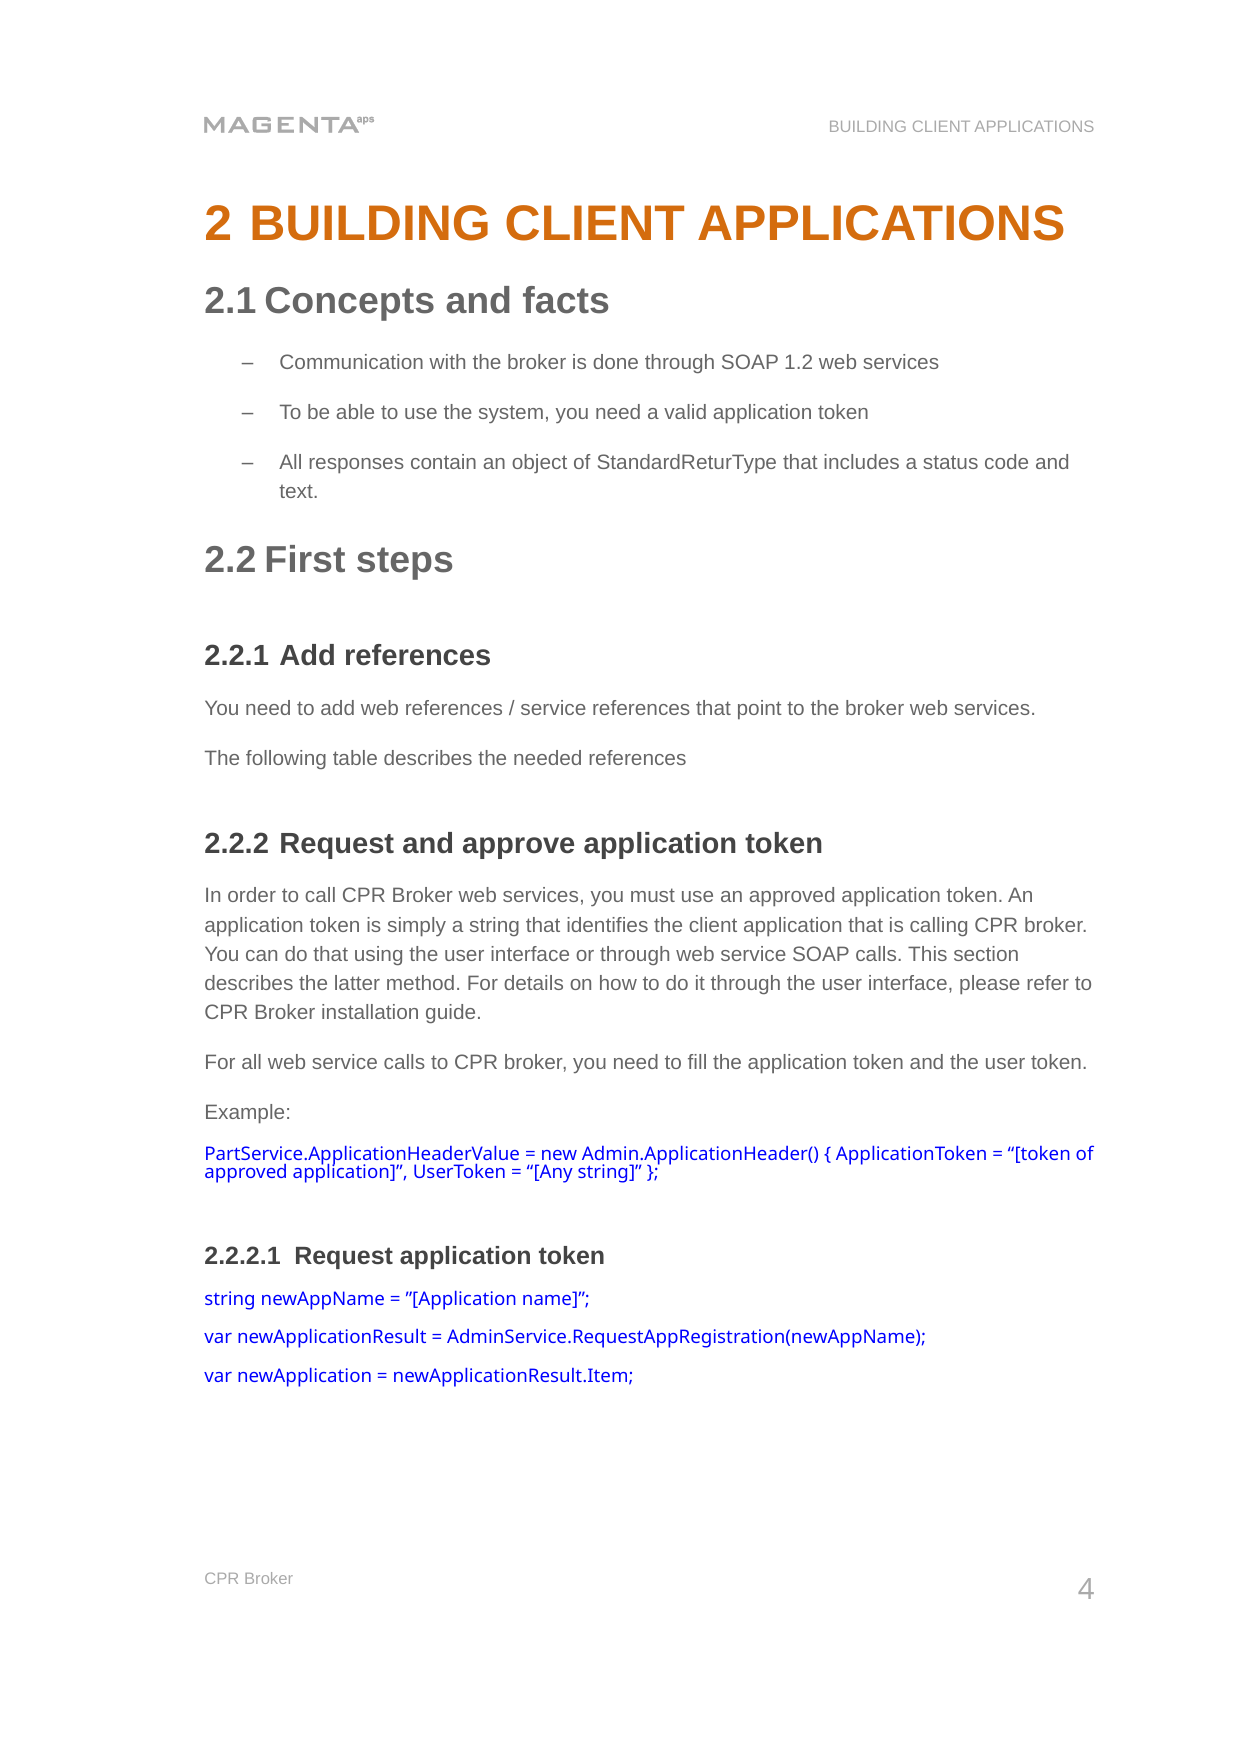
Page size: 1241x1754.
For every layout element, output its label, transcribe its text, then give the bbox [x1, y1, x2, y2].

list Communication with the broker is done through SOAP 1.2 web services [242, 346, 1094, 375]
text In order to call CPR Broker web services, you must use an approved application token. An application token is simply a string that identifies the client application that is calling CPR broker. You can do that using the user interface or through web service SOAP calls. This section describes the latter method. For details on how to do it through the user interface, please refer to CPR Broker installation guide. [204, 879, 1094, 1025]
text You need to add web references / service references that point to the broker web services. [204, 692, 1094, 721]
subtitle Request and approve application token [204, 807, 1094, 865]
list To be able to use the system, you need a valid application token [242, 396, 1094, 425]
text string newAppName = ”[Application name]”; [204, 1291, 1094, 1309]
text var newApplication = newApplicationResult.Item; [204, 1368, 1094, 1386]
list All responses contain an object of StandardReturType that includes a status code and text. [242, 446, 1094, 504]
subtitle Concepts and facts [204, 267, 1094, 325]
text var newApplicationResult = AdminService.RequestAppRegistration(newAppName); [204, 1329, 1094, 1347]
subtitle First steps [204, 525, 1094, 584]
text Example: [204, 1096, 1094, 1125]
subtitle BUILDING CLIENT APPLICATIONS [204, 194, 1094, 252]
text PartService.ApplicationHeaderValue = new Admin.ApplicationHeader() { ApplicationToken = “[token of approved application]”, UserToken = “[Any string]” }; [204, 1146, 1094, 1182]
subtitle Request application token [204, 1218, 1094, 1276]
text The following table describes the needed references [204, 742, 1094, 771]
subtitle Add references [204, 619, 1094, 677]
text For all web service calls to CPR broker, you need to fill the application token and the user token. [204, 1046, 1094, 1075]
